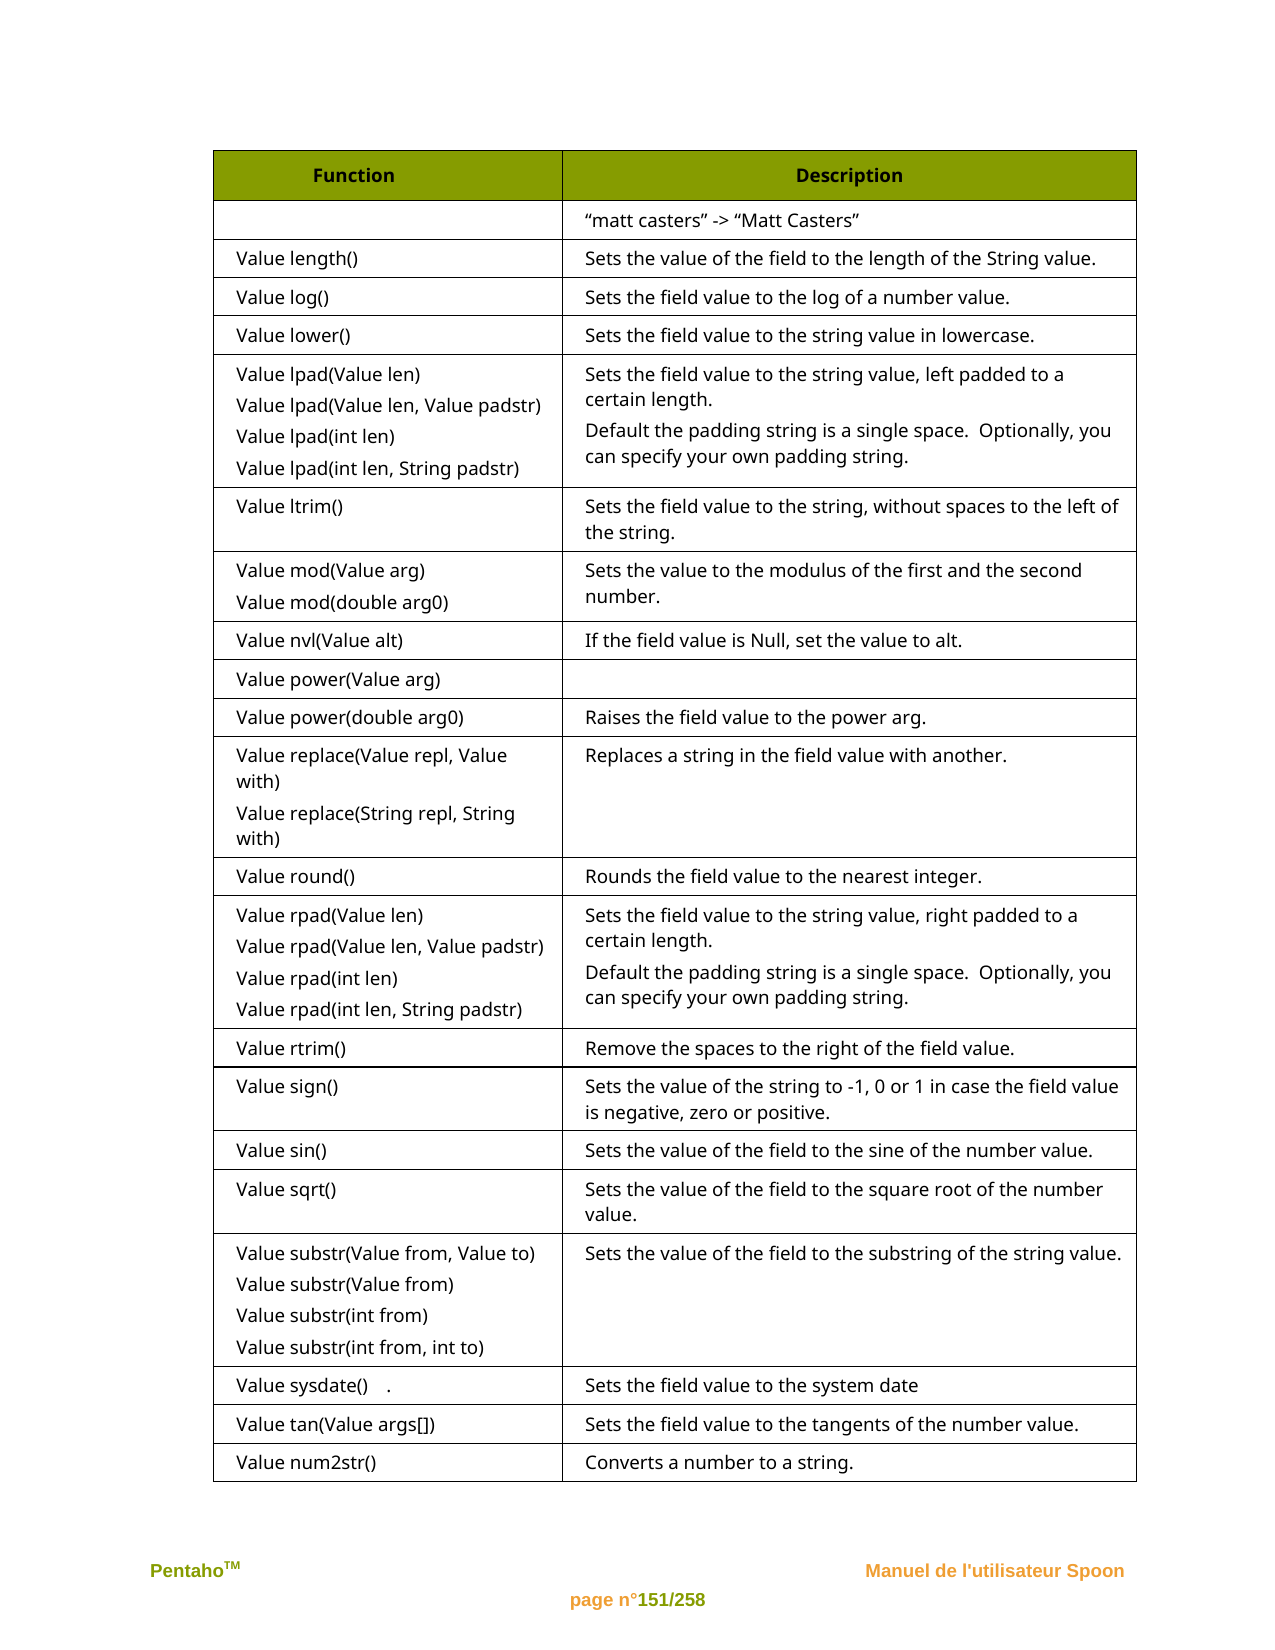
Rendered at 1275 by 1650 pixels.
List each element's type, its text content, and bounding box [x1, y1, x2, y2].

table_cell Replaces a string in the field value with another. [563, 737, 1136, 857]
table_cell [563, 660, 1136, 697]
table_cell Value tan(Value args[]) [214, 1405, 562, 1442]
table_cell Value sysdate() . [214, 1367, 562, 1404]
table_cell Sets the field value to the system date [563, 1367, 1136, 1404]
table_cell Value ltrim() [214, 488, 562, 551]
table_cell Value power(Value arg) [214, 660, 562, 697]
table_cell Rounds the field value to the nearest integer. [563, 858, 1136, 895]
table_cell Value mod(Value arg) Value mod(double arg0) [214, 552, 562, 621]
table_cell Sets the field value to the string, without spaces to the left of the string. [563, 488, 1136, 551]
table_cell Sets the field value to the string value, left padded to a certain length. Default the padding string is a single space. Optionally, you can specify your own padding string. [563, 355, 1136, 487]
table_cell Value replace(Value repl, Value with) Value replace(String repl, String with) [214, 737, 562, 857]
table_cell Sets the value to the modulus of the first and the second number. [563, 552, 1136, 621]
table_cell Sets the value of the field to the substring of the string value. [563, 1234, 1136, 1366]
table_header Description [563, 151, 1136, 200]
table_cell Value sign() [214, 1068, 562, 1130]
table_cell Value sin() [214, 1131, 562, 1169]
table_cell Value round() [214, 858, 562, 895]
table_cell Value substr(Value from, Value to) Value substr(Value from) Value substr(int from) Value substr(int from, int to) [214, 1234, 562, 1366]
table_cell Sets the value of the field to the length of the String value. [563, 240, 1136, 277]
table_cell Sets the field value to the string value in lowercase. [563, 316, 1136, 354]
table_cell Value power(double arg0) [214, 699, 562, 736]
table_cell Converts a number to a string. [563, 1444, 1136, 1481]
table_cell Value sqrt() [214, 1170, 562, 1233]
table_header Function [214, 151, 562, 200]
table_cell Value num2str() [214, 1444, 562, 1481]
table_cell Value lpad(Value len) Value lpad(Value len, Value padstr) Value lpad(int len) Value lpad(int len, String padstr) [214, 355, 562, 487]
table_cell Value lower() [214, 316, 562, 354]
table_cell Value length() [214, 240, 562, 277]
table_cell Sets the value of the string to -1, 0 or 1 in case the field value is negative, zero or positive. [563, 1068, 1136, 1130]
table_cell Sets the value of the field to the sine of the number value. [563, 1131, 1136, 1169]
table_cell Sets the field value to the tangents of the number value. [563, 1405, 1136, 1442]
table_cell “matt casters” -> “Matt Casters” [563, 201, 1136, 238]
table_cell Remove the spaces to the right of the field value. [563, 1029, 1136, 1066]
table_cell Value log() [214, 278, 562, 315]
table_cell Sets the field value to the log of a number value. [563, 278, 1136, 315]
table_cell Raises the field value to the power arg. [563, 699, 1136, 736]
table_cell Sets the field value to the string value, right padded to a certain length. Default the padding string is a single space. Optionally, you can specify your own padding string. [563, 896, 1136, 1028]
table_cell Value nvl(Value alt) [214, 622, 562, 659]
table_cell Sets the value of the field to the square root of the number value. [563, 1170, 1136, 1233]
table_cell [214, 201, 562, 238]
table_cell Value rtrim() [214, 1029, 562, 1066]
table_cell If the field value is Null, set the value to alt. [563, 622, 1136, 659]
table_cell Value rpad(Value len) Value rpad(Value len, Value padstr) Value rpad(int len) Value rpad(int len, String padstr) [214, 896, 562, 1028]
